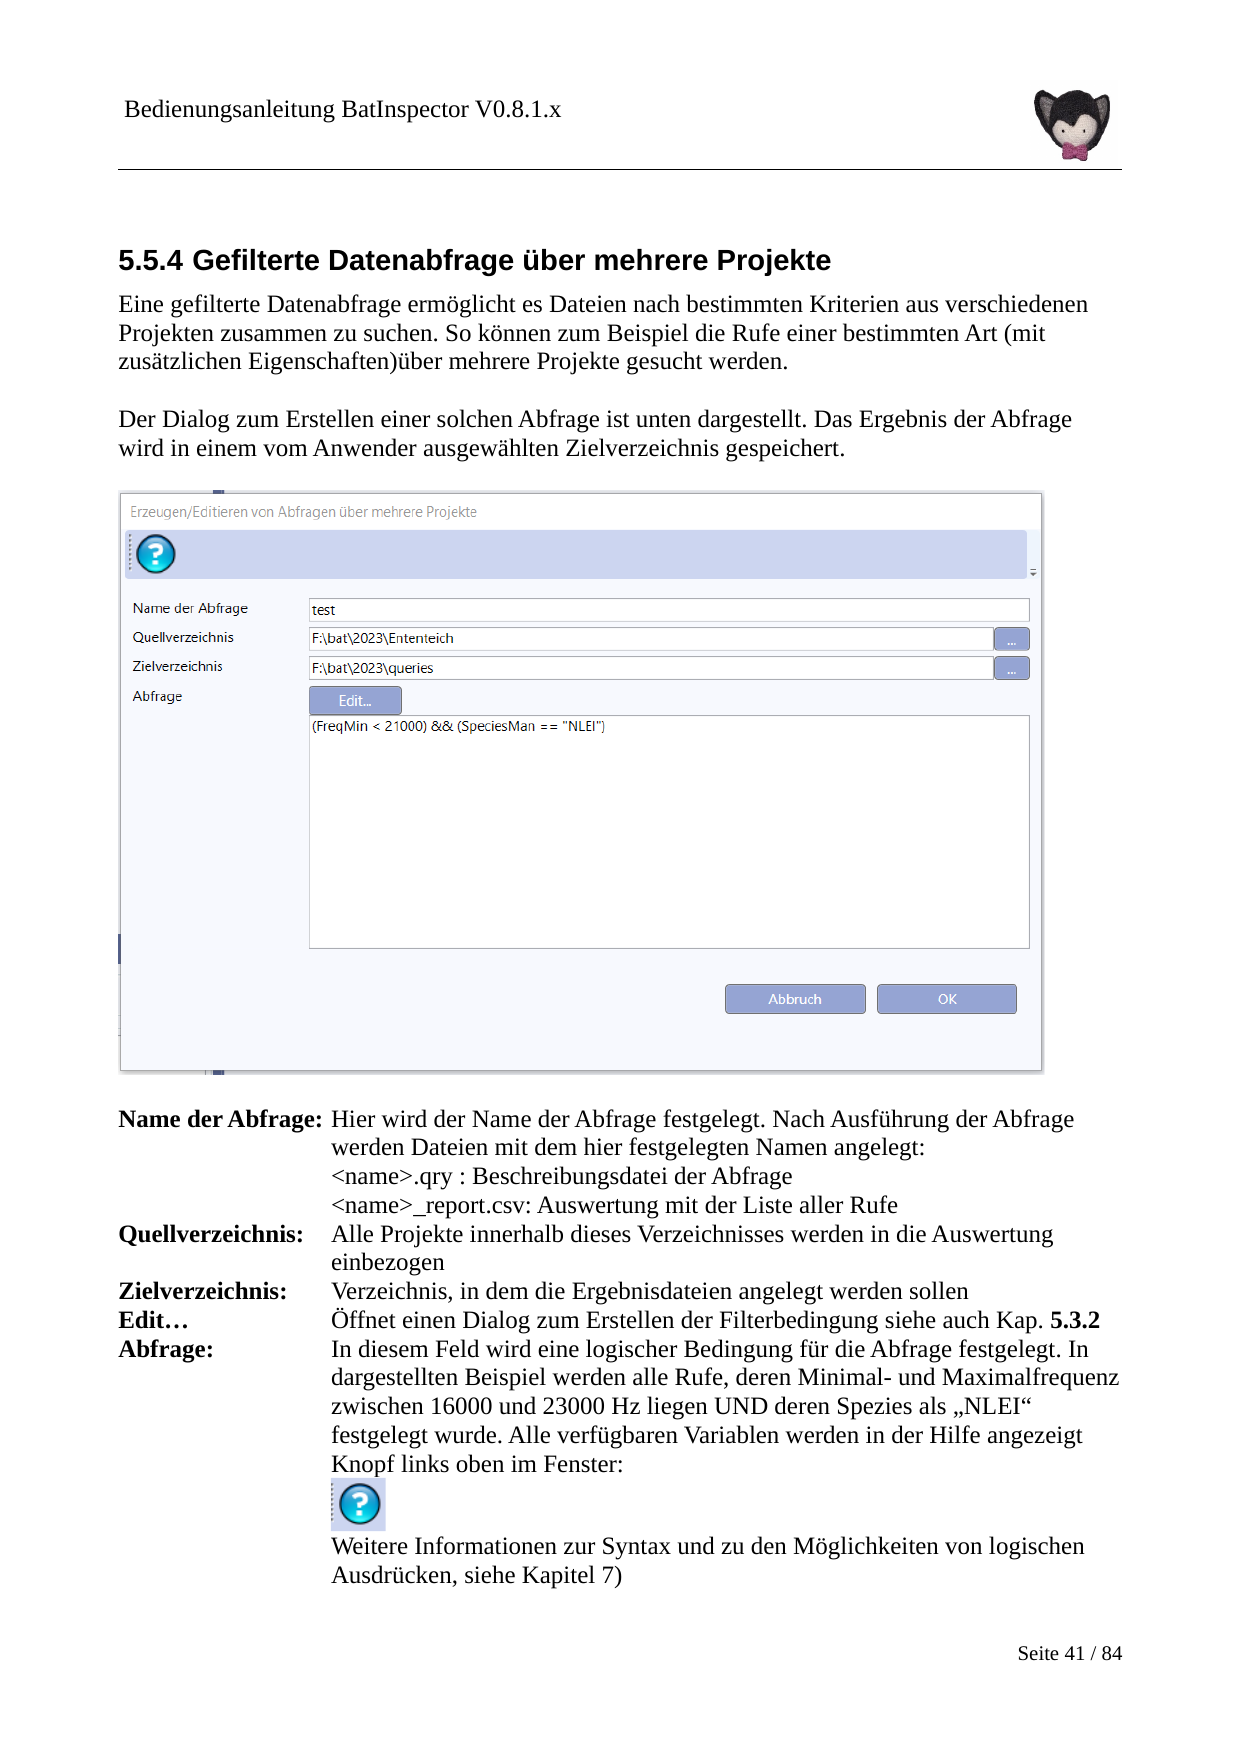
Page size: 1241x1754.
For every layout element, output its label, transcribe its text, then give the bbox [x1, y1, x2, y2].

text Name der Abfrage: Hier wird der Name der Abfrage festgelegt. Nach Ausführung der Abfrage werden Dateien mit dem hier festgelegten Namen angelegt: <name>.qry : Beschreibungsdatei der Abfrage <name>_report.csv: Auswertung mit der Liste aller Rufe [118, 1104, 1122, 1219]
text Edit… Öffnet einen Dialog zum Erstellen der Filterbedingung siehe auch Kap. 5.3.2 [118, 1305, 1122, 1334]
text Der Dialog zum Erstellen einer solchen Abfrage ist unten dargestellt. Das Ergebnis der Abfrage wird in einem vom Anwender ausgewählten Zielverzeichnis gespeichert. [118, 404, 1122, 461]
text Eine gefilterte Datenabfrage ermöglicht es Dateien nach bestimmten Kriterien aus verschiedenen Projekten zusammen zu suchen. So können zum Beispiel die Rufe einer bestimmten Art (mit zusätzlichen Eigenschaften)über mehrere Projekte gesucht werden. [118, 289, 1122, 375]
text Abfrage: In diesem Feld wird eine logischer Bedingung für die Abfrage festgelegt. In dargestellten Beispiel werden alle Rufe, deren Minimal- und Maximalfrequenz zwischen 16000 und 23000 Hz liegen UND deren Spezies als „NLEI“ festgelegt wurde. Alle verfügbaren Variablen werden in der Hilfe angezeigt Knopf links oben im Fenster: Weitere Informationen zur Syntax und zu den Möglichkeiten von logischen Ausdrücken, siehe Kapitel 7) [118, 1334, 1122, 1589]
text Quellverzeichnis: Alle Projekte innerhalb dieses Verzeichnisses werden in die Auswertung einbezogen [118, 1219, 1122, 1276]
picture [1030, 80, 1119, 169]
subtitle Gefilterte Datenabfrage über mehrere Projekte [118, 243, 1122, 276]
picture [118, 490, 1045, 1075]
text Zielverzeichnis: Verzeichnis, in dem die Ergebnisdateien angelegt werden sollen [118, 1276, 1122, 1305]
picture [330, 1477, 386, 1532]
